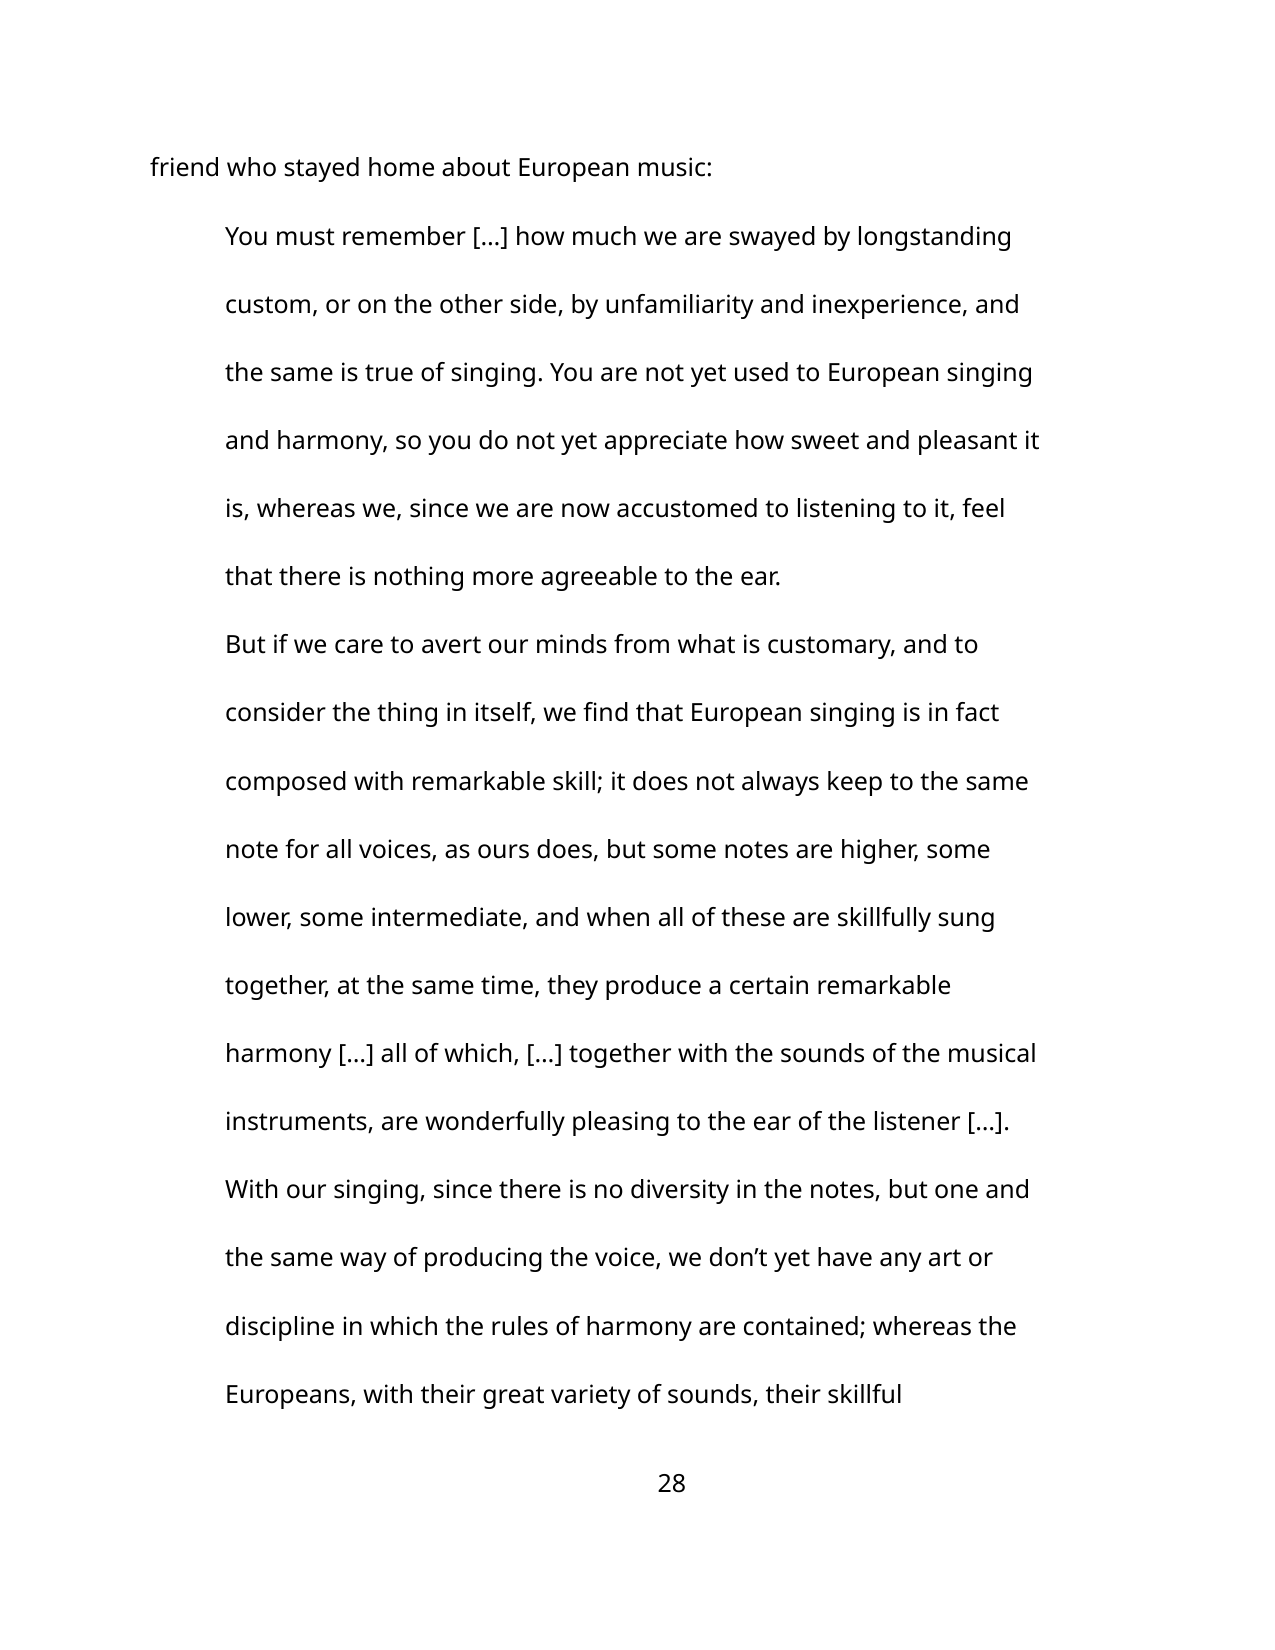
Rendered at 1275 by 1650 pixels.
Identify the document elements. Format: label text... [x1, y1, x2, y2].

text But if we care to avert our minds from what is customary, and to consider the thing in itself, we find that European singing is in fact composed with remarkable skill; it does not always keep to the same note for all voices, as ours does, but some notes are higher, some lower, some intermediate, and when all of these are skillfully sung together, at the same time, they produce a certain remarkable harmony […] all of which, […] together with the sounds of the musical instruments, are wonderfully pleasing to the ear of the listener […]. [225, 627, 1050, 1138]
text You must remember […] how much we are swayed by longstanding custom, or on the other side, by unfamiliarity and inexperience, and the same is true of singing. You are not yet used to European singing and harmony, so you do not yet appreciate how sweet and pleasant it is, whereas we, since we are now accustomed to listening to it, feel that there is nothing more agreeable to the ear. [225, 218, 1050, 593]
text friend who stayed home about European music: [150, 150, 1125, 184]
text With our singing, since there is no diversity in the notes, but one and the same way of producing the voice, we don’t yet have any art or discipline in which the rules of harmony are contained; whereas the Europeans, with their great variety of sounds, their skillful [225, 1172, 1050, 1410]
